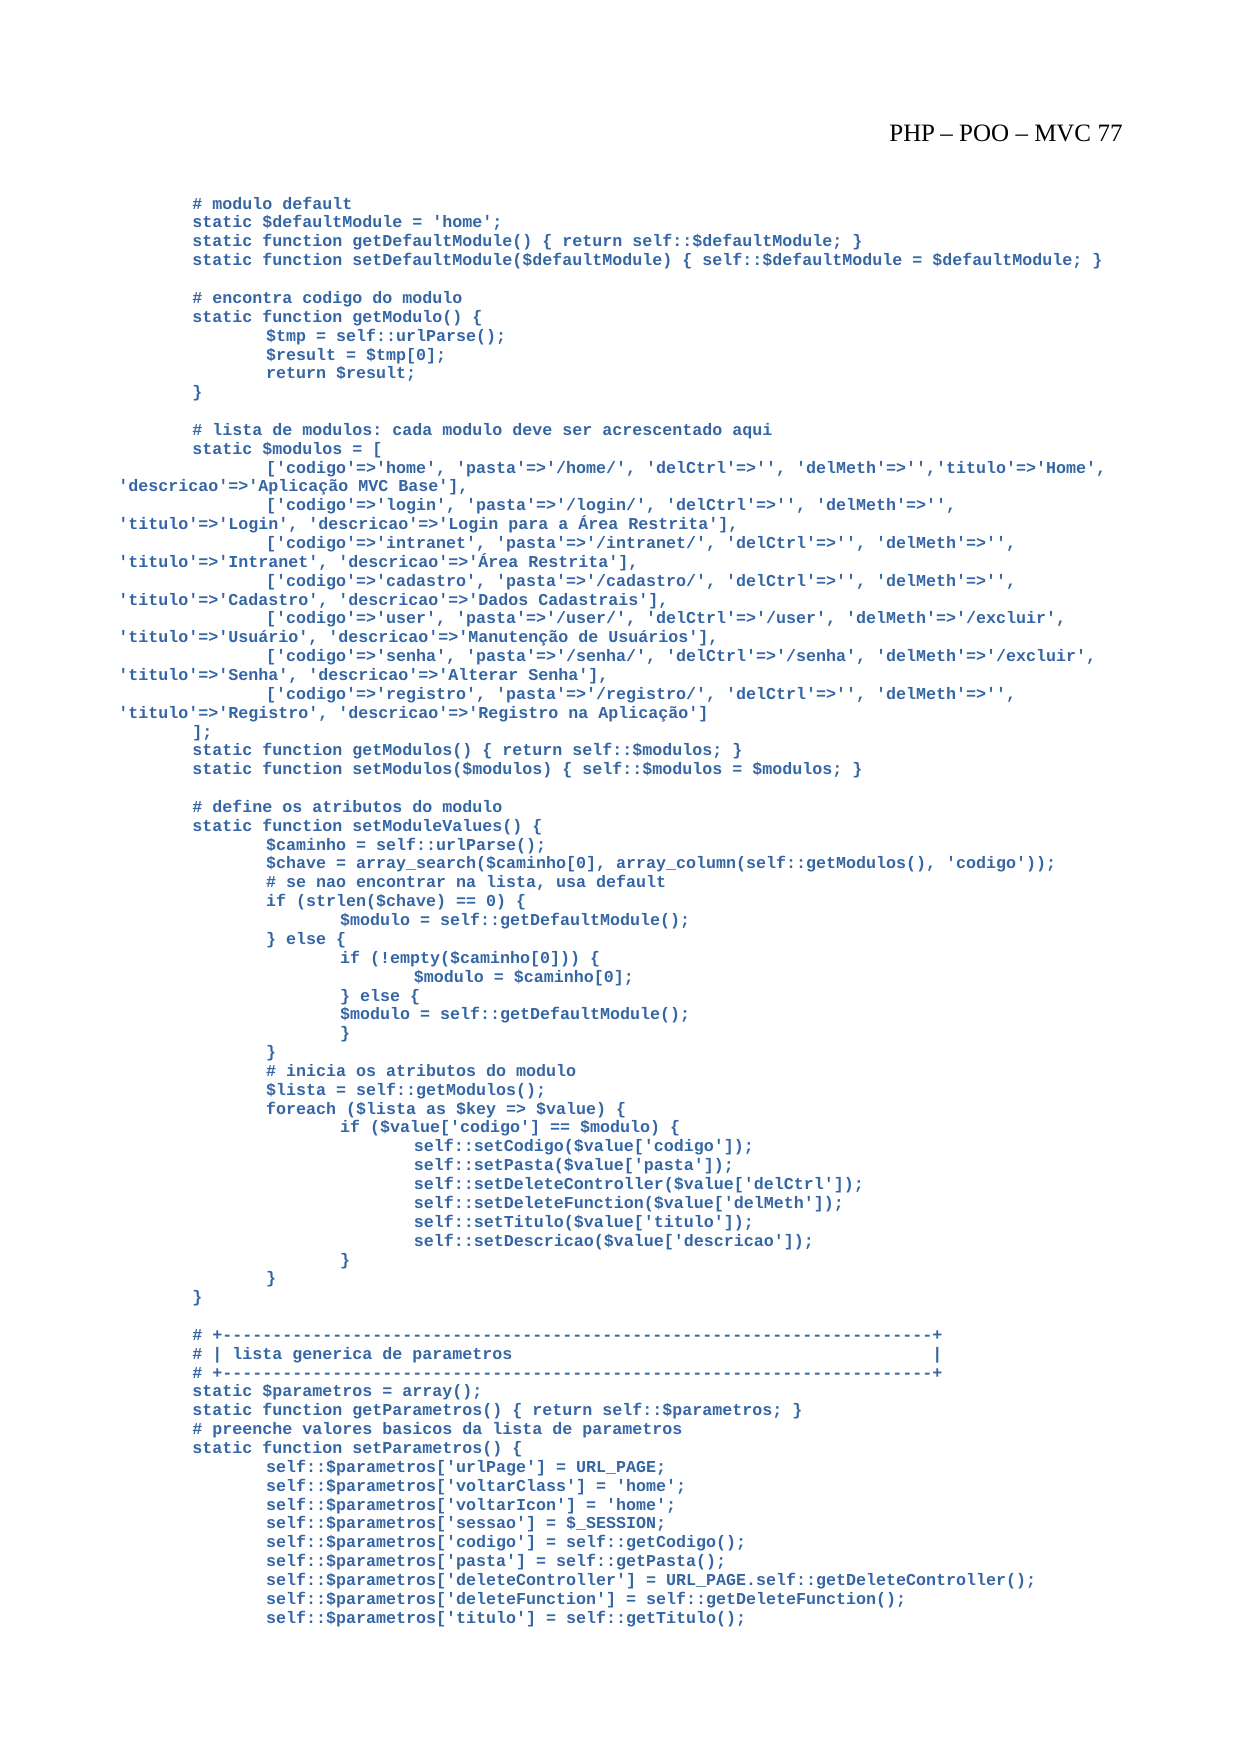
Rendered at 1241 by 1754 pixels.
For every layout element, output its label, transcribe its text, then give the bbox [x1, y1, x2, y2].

text self::$parametros['deleteController'] = URL_PAGE.self::getDeleteController(); [118, 1572, 1122, 1590]
text $modulo = self::getDefaultModule(); [118, 1006, 1122, 1025]
text $chave = array_search($caminho[0], array_column(self::getModulos(), 'codigo')); [118, 855, 1122, 874]
text } [118, 1025, 1122, 1044]
text } [118, 1251, 1122, 1270]
text } else { [118, 931, 1122, 949]
text # preenche valores basicos da lista de parametros [118, 1421, 1122, 1439]
text self::$parametros['pasta'] = self::getPasta(); [118, 1553, 1122, 1572]
text foreach ($lista as $key => $value) { [118, 1100, 1122, 1119]
text ['codigo'=>'senha', 'pasta'=>'/senha/', 'delCtrl'=>'/senha', 'delMeth'=>'/excluir', 'titulo'=>'Senha', 'descricao'=>'Alterar Senha'], [118, 648, 1122, 685]
text if (strlen($chave) == 0) { [118, 893, 1122, 912]
text self::setDescricao($value['descricao']); [118, 1232, 1122, 1251]
text static function setModuleValues() { [118, 817, 1122, 836]
text return $result; [118, 365, 1122, 384]
text # +-----------------------------------------------------------------------+ [118, 1364, 1122, 1383]
text self::$parametros['sessao'] = $_SESSION; [118, 1515, 1122, 1534]
text self::$parametros['deleteFunction'] = self::getDeleteFunction(); [118, 1590, 1122, 1609]
text $modulo = self::getDefaultModule(); [118, 912, 1122, 931]
text if ($value['codigo'] == $modulo) { [118, 1119, 1122, 1138]
text static function getDefaultModule() { return self::$defaultModule; } [118, 233, 1122, 252]
text # modulo default [118, 195, 1122, 214]
text ['codigo'=>'intranet', 'pasta'=>'/intranet/', 'delCtrl'=>'', 'delMeth'=>'', 'titulo'=>'Intranet', 'descricao'=>'Área Restrita'], [118, 534, 1122, 572]
text self::$parametros['urlPage'] = URL_PAGE; [118, 1458, 1122, 1477]
text static function setModulos($modulos) { self::$modulos = $modulos; } [118, 761, 1122, 780]
text ['codigo'=>'registro', 'pasta'=>'/registro/', 'delCtrl'=>'', 'delMeth'=>'', 'titulo'=>'Registro', 'descricao'=>'Registro na Aplicação'] [118, 685, 1122, 723]
text $modulo = $caminho[0]; [118, 968, 1122, 987]
text self::setTitulo($value['titulo']); [118, 1213, 1122, 1232]
text static function getParametros() { return self::$parametros; } [118, 1402, 1122, 1421]
text $tmp = self::urlParse(); [118, 327, 1122, 346]
text static function setDefaultModule($defaultModule) { self::$defaultModule = $defaultModule; } [118, 252, 1122, 271]
text ]; [118, 723, 1122, 742]
text static function setParametros() { [118, 1439, 1122, 1458]
text self::setPasta($value['pasta']); [118, 1157, 1122, 1176]
text static function getModulos() { return self::$modulos; } [118, 742, 1122, 761]
text # | lista generica de parametros | [118, 1345, 1122, 1364]
text static $defaultModule = 'home'; [118, 214, 1122, 233]
text ['codigo'=>'cadastro', 'pasta'=>'/cadastro/', 'delCtrl'=>'', 'delMeth'=>'', 'titulo'=>'Cadastro', 'descricao'=>'Dados Cadastrais'], [118, 572, 1122, 610]
text self::setCodigo($value['codigo']); [118, 1138, 1122, 1157]
text self::$parametros['voltarIcon'] = 'home'; [118, 1496, 1122, 1515]
text } else { [118, 987, 1122, 1006]
text ['codigo'=>'home', 'pasta'=>'/home/', 'delCtrl'=>'', 'delMeth'=>'','titulo'=>'Home', 'descricao'=>'Aplicação MVC Base'], [118, 459, 1122, 497]
text self::setDeleteController($value['delCtrl']); [118, 1176, 1122, 1194]
text # se nao encontrar na lista, usa default [118, 874, 1122, 893]
text if (!empty($caminho[0])) { [118, 949, 1122, 968]
text self::setDeleteFunction($value['delMeth']); [118, 1194, 1122, 1213]
text self::$parametros['titulo'] = self::getTitulo(); [118, 1609, 1122, 1628]
text # define os atributos do modulo [118, 798, 1122, 817]
text static function getModulo() { [118, 308, 1122, 327]
text # lista de modulos: cada modulo deve ser acrescentado aqui [118, 421, 1122, 440]
text # encontra codigo do modulo [118, 289, 1122, 308]
text ['codigo'=>'login', 'pasta'=>'/login/', 'delCtrl'=>'', 'delMeth'=>'', 'titulo'=>'Login', 'descricao'=>'Login para a Área Restrita'], [118, 497, 1122, 534]
text } [118, 1289, 1122, 1308]
text } [118, 384, 1122, 403]
text self::$parametros['codigo'] = self::getCodigo(); [118, 1534, 1122, 1553]
text static $modulos = [ [118, 440, 1122, 459]
text } [118, 1270, 1122, 1289]
text ['codigo'=>'user', 'pasta'=>'/user/', 'delCtrl'=>'/user', 'delMeth'=>'/excluir', 'titulo'=>'Usuário', 'descricao'=>'Manutenção de Usuários'], [118, 610, 1122, 648]
text static $parametros = array(); [118, 1383, 1122, 1402]
text # inicia os atributos do modulo [118, 1062, 1122, 1081]
text $result = $tmp[0]; [118, 346, 1122, 365]
text # +-----------------------------------------------------------------------+ [118, 1326, 1122, 1345]
text $caminho = self::urlParse(); [118, 836, 1122, 855]
text self::$parametros['voltarClass'] = 'home'; [118, 1477, 1122, 1496]
text $lista = self::getModulos(); [118, 1081, 1122, 1100]
text } [118, 1044, 1122, 1062]
